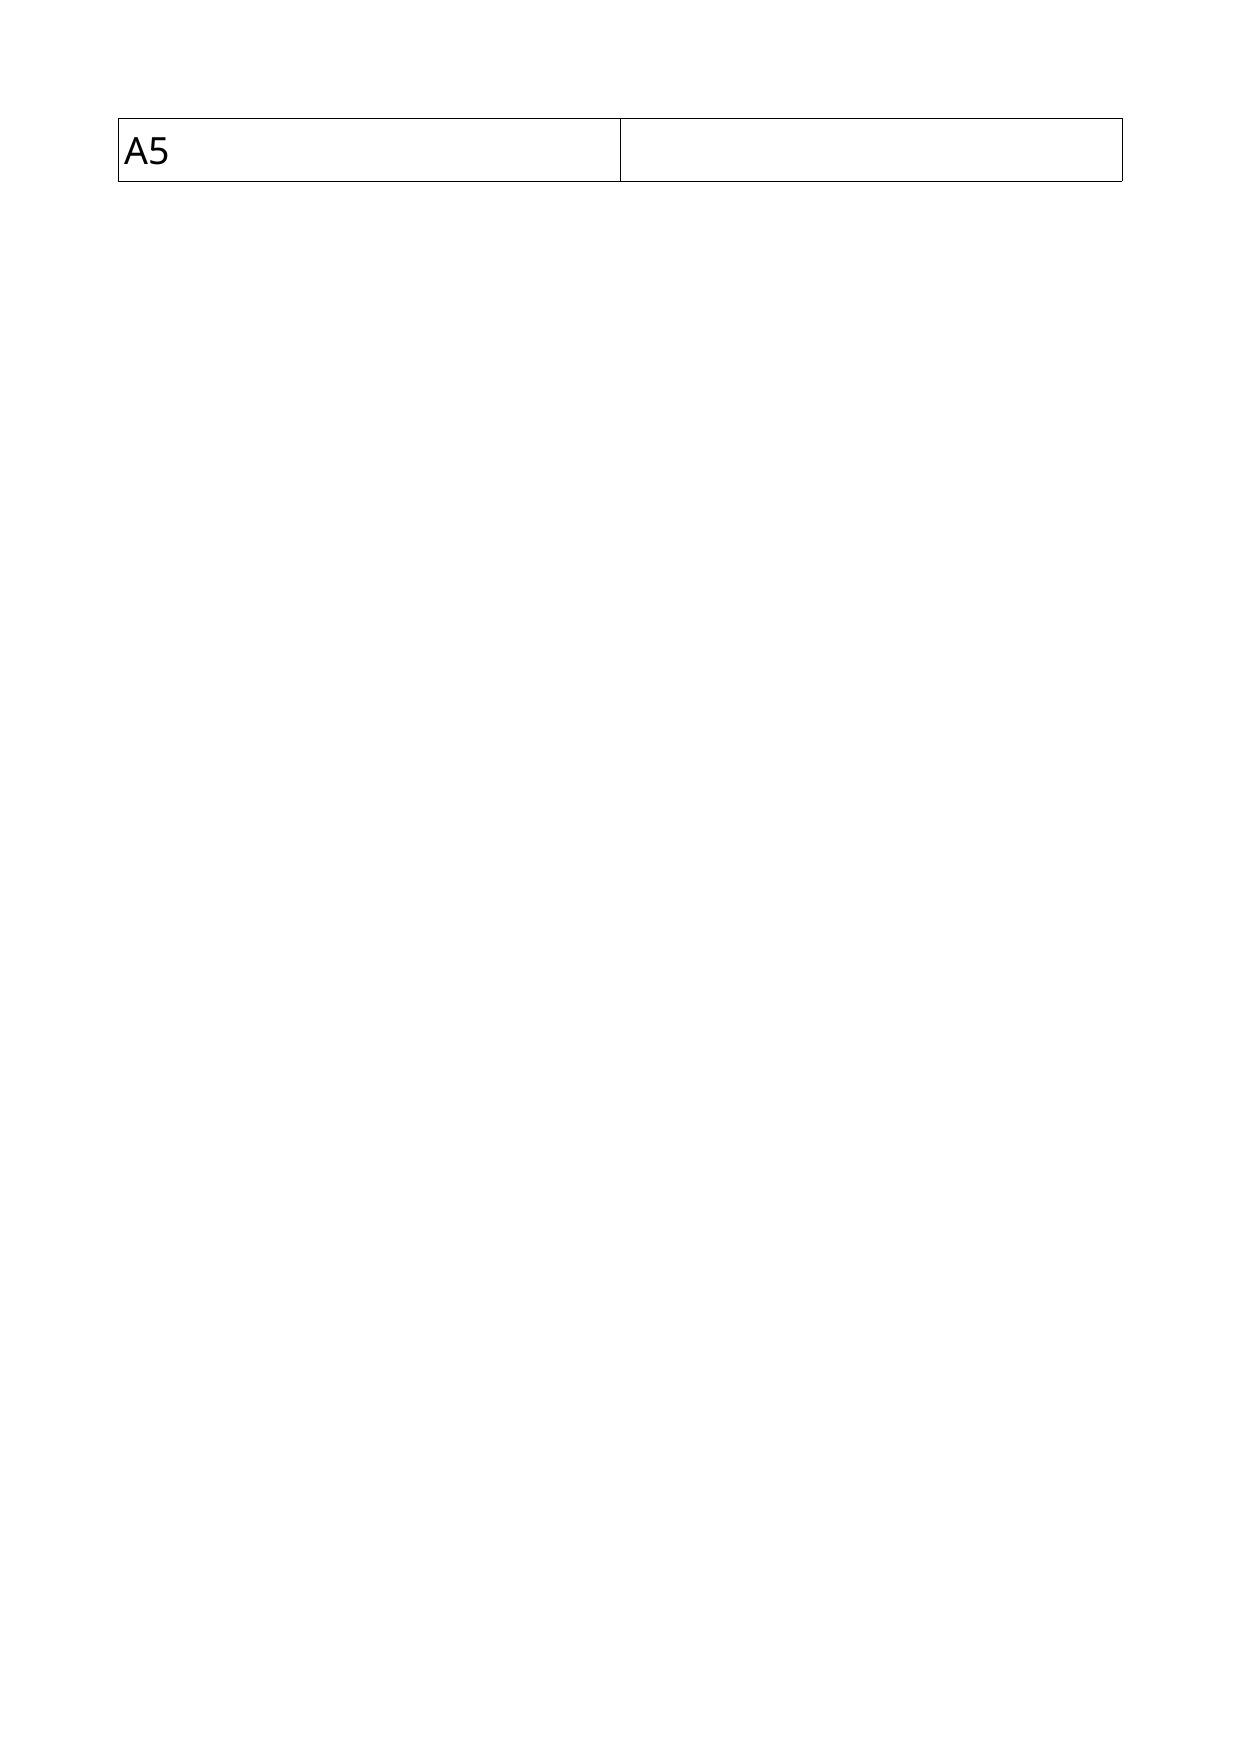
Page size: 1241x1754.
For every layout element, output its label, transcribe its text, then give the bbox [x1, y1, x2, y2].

table_cell A5 [119, 119, 620, 181]
table_cell [621, 119, 1122, 181]
